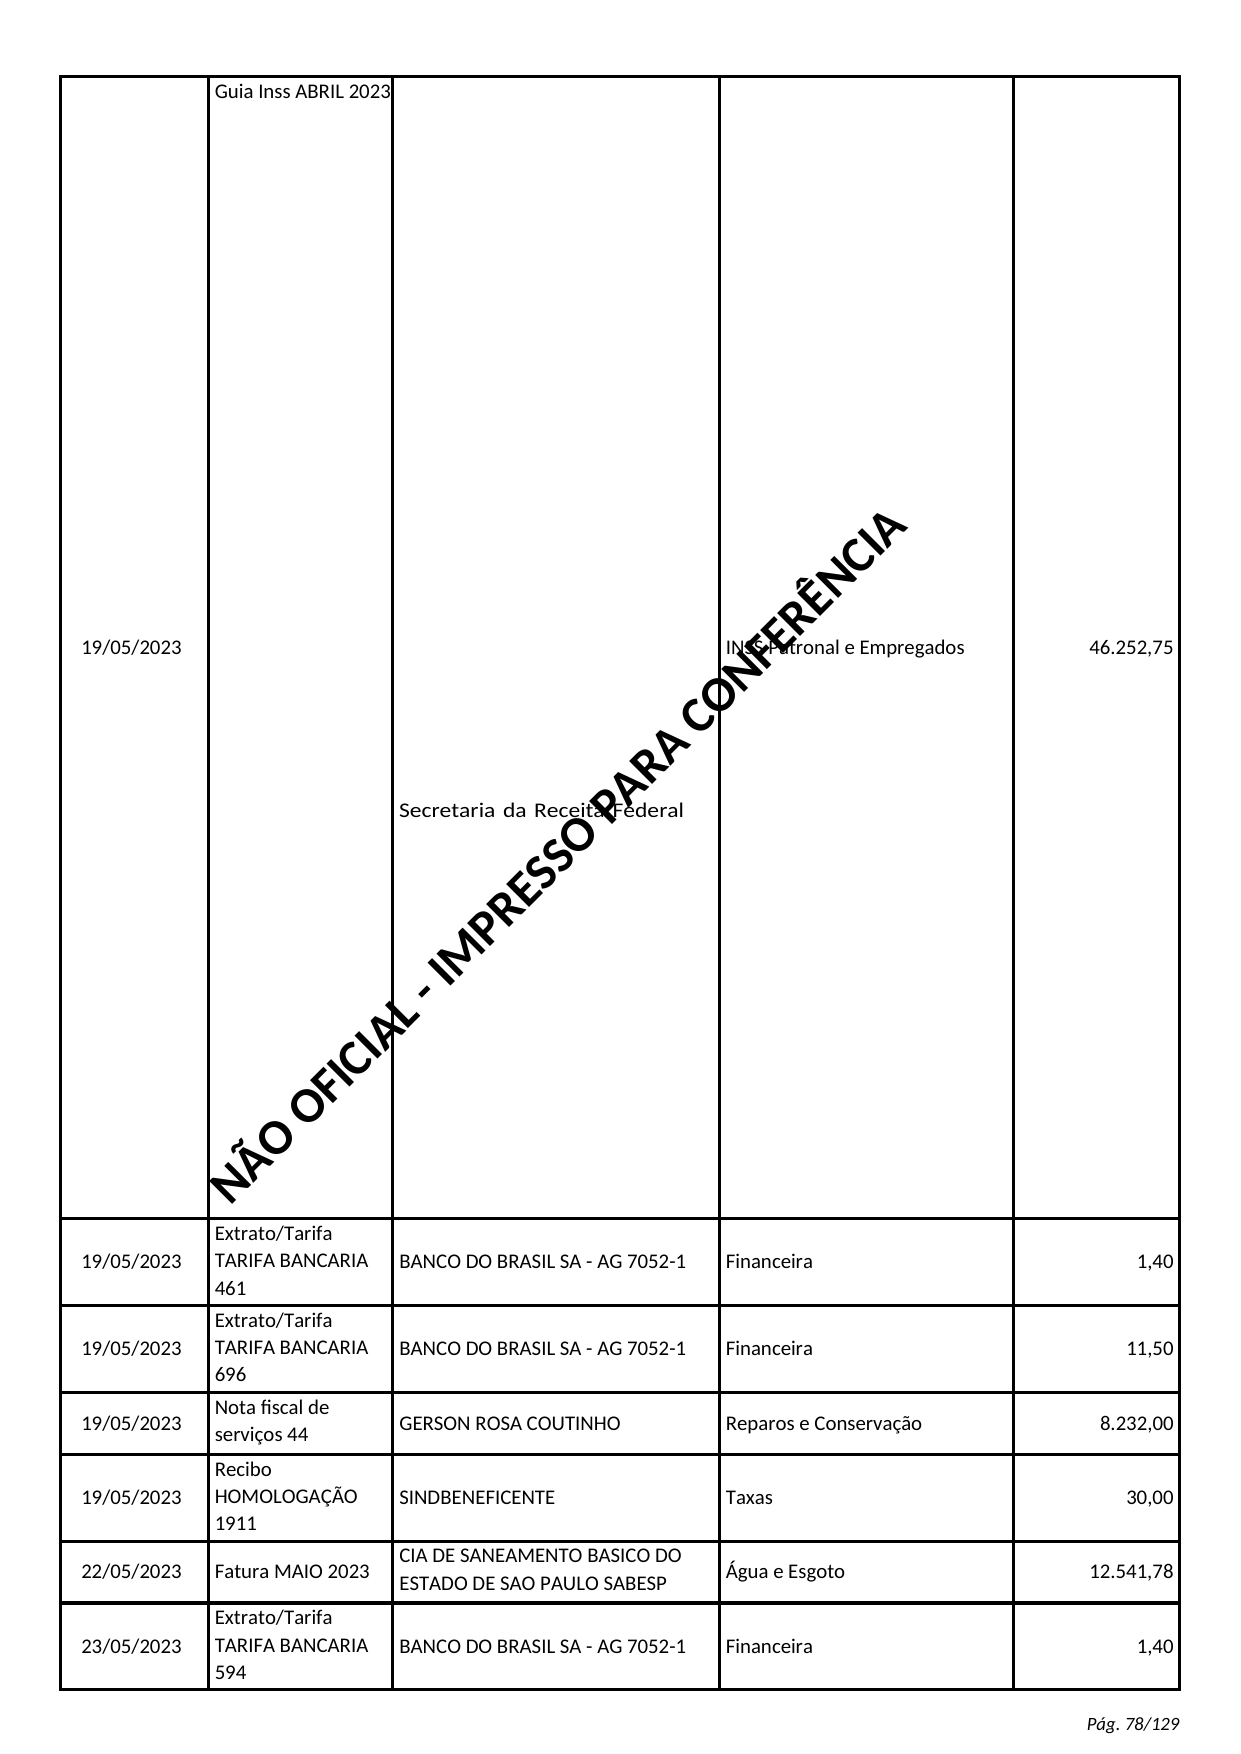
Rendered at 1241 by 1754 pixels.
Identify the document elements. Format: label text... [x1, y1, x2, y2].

table_cell 46.252,75 [1015, 78, 1178, 1217]
table_cell Taxas [721, 1456, 1012, 1539]
table_cell 19/05/2023 [62, 1456, 207, 1539]
table_cell [708, 684, 718, 705]
table_cell Extrato/Tarifa TARIFA BANCARIA 696 [210, 1307, 391, 1391]
table_cell Financeira [721, 1605, 1012, 1688]
table_cell 12.541,78 [1015, 1543, 1178, 1601]
table_cell Extrato/Tarifa TARIFA BANCARIA 461 [210, 1220, 391, 1304]
table_cell 22/05/2023 [62, 1543, 207, 1601]
table_cell BANCO DO BRASIL SA - AG 7052-1 [394, 1220, 718, 1304]
table_cell 1,40 [1015, 1605, 1178, 1688]
table_cell 23/05/2023 [62, 1605, 207, 1688]
table_cell 11,50 [1015, 1307, 1178, 1391]
table_cell 19/05/2023 [62, 1220, 207, 1304]
table_cell Água e Esgoto [721, 1543, 1012, 1601]
table_cell Reparos e Conservação [721, 1394, 1012, 1453]
table_cell Financeira [721, 1307, 1012, 1391]
table_cell 19/05/2023 [62, 1394, 207, 1453]
table_cell Extrato/Tarifa TARIFA BANCARIA 594 [210, 1605, 391, 1688]
table_cell CIA DE SANEAMENTO BASICO DO ESTADO DE SAO PAULO SABESP [394, 1543, 718, 1601]
table_cell [394, 78, 718, 1217]
table_cell BANCO DO BRASIL SA - AG 7052-1 [394, 1307, 718, 1391]
table_cell Financeira [721, 1220, 1012, 1304]
table_cell Recibo HOMOLOGAÇÃO 1911 [210, 1456, 391, 1539]
table_cell 19/05/2023 [62, 78, 207, 1217]
table_cell BANCO DO BRASIL SA - AG 7052-1 [394, 1605, 718, 1688]
table_cell SINDBENEFICENTE [394, 1456, 718, 1539]
table_cell Guia Inss ABRIL 2023 [210, 78, 391, 1217]
table_cell 8.232,00 [1015, 1394, 1178, 1453]
table_cell 19/05/2023 [62, 1307, 207, 1391]
table_cell Fatura MAIO 2023 [210, 1543, 391, 1601]
table_cell GERSON ROSA COUTINHO [394, 1394, 718, 1453]
table_cell 1,40 [1015, 1220, 1178, 1304]
table_cell Nota fiscal de serviços 44 [210, 1394, 391, 1453]
table_cell 30,00 [1015, 1456, 1178, 1539]
table_cell INSS Patronal e Empregados [721, 78, 1012, 1217]
